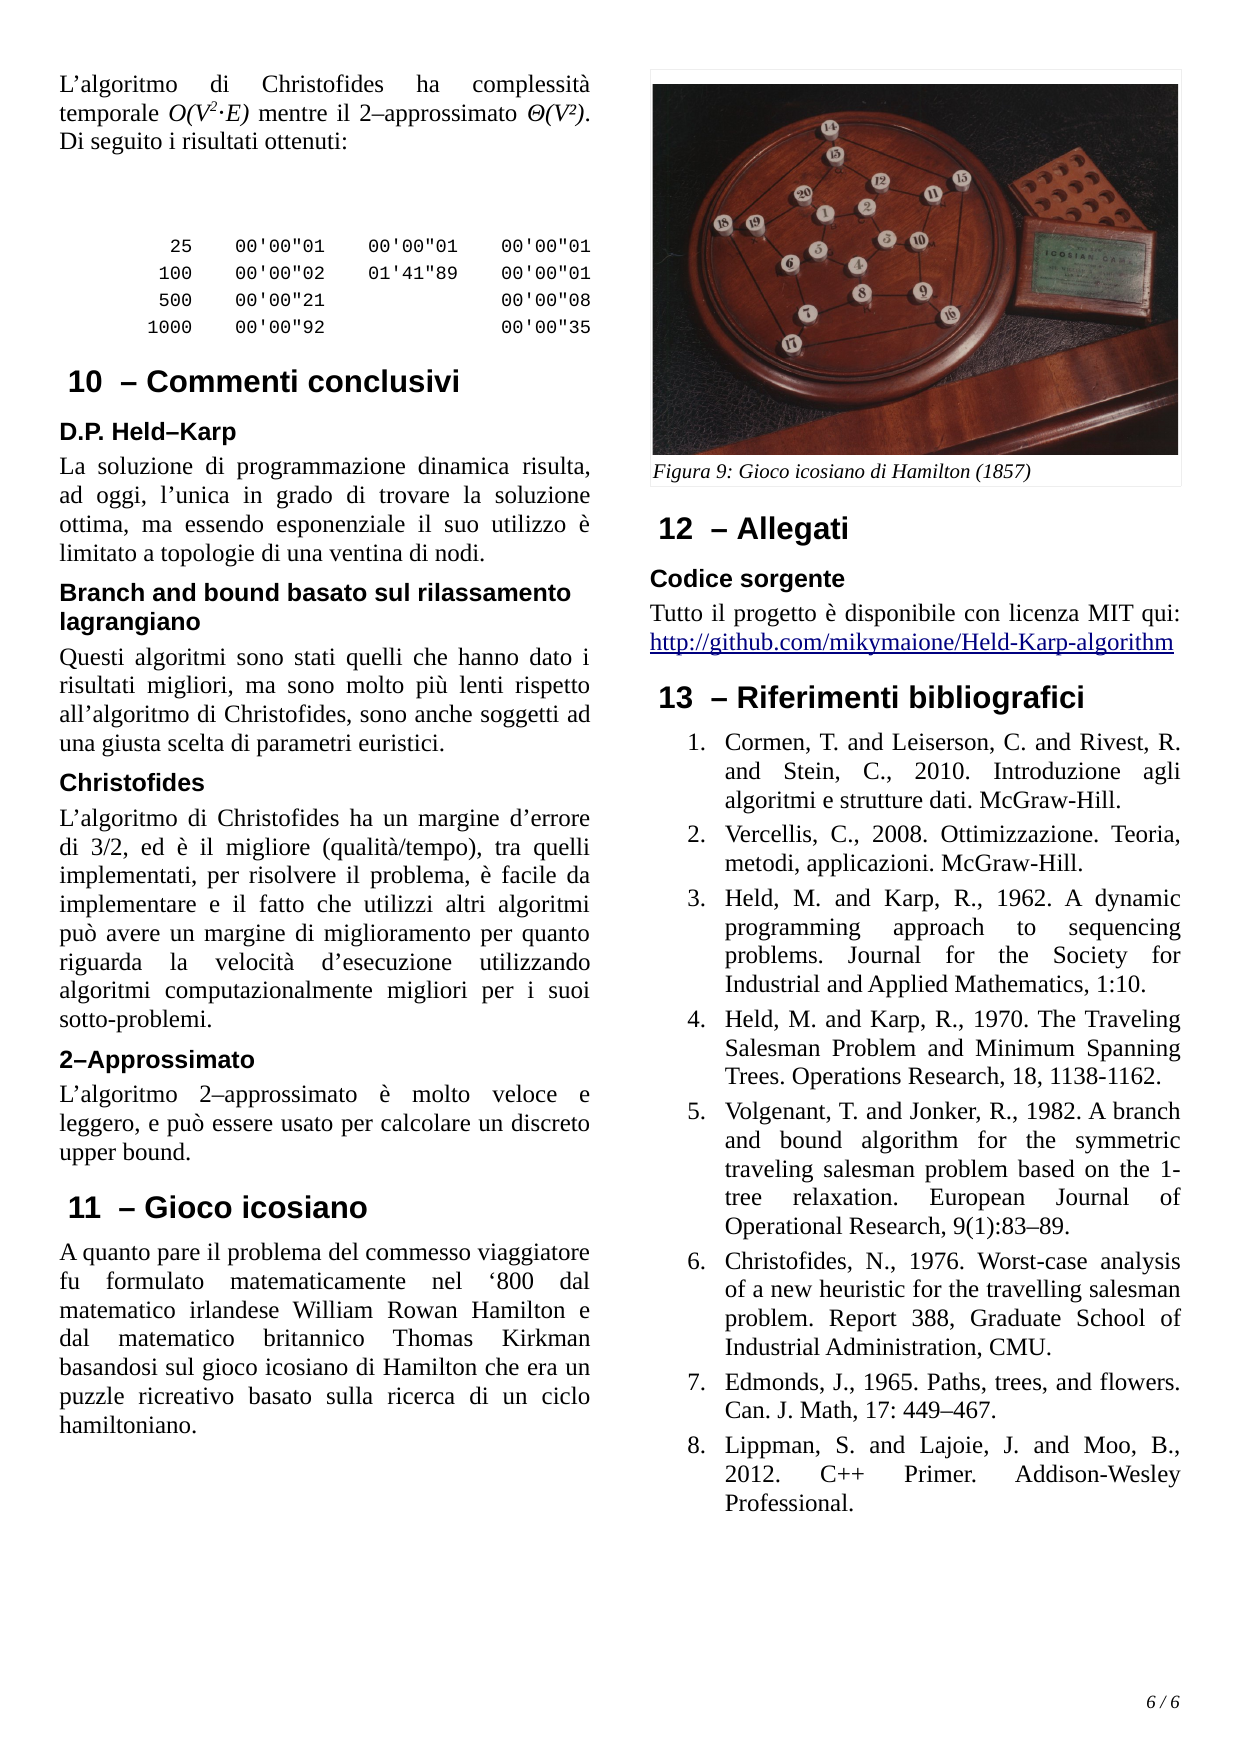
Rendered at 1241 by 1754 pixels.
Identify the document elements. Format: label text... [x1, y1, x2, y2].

text La soluzione di programmazione dinamica risulta, ad oggi, l’unica in grado di trovare la soluzione ottima, ma essendo esponenziale il suo utilizzo è limitato a topologie di una ventina di nodi. [59, 451, 591, 566]
list Held, M. and Karp, R., 1970. The Traveling Salesman Problem and Minimum Spanning Trees. Operations Research, 18, 1138-1162. [687, 1004, 1181, 1090]
text L’algoritmo di Christofides ha un margine d’errore di 3/2, ed è il migliore (qualità/tempo), tra quelli implementati, per risolvere il problema, è facile da implementare e il fatto che utilizzi altri algoritmi può avere un margine di miglioramento per quanto riguarda la velocità d’esecuzione utilizzando algoritmi computazionalmente migliori per i suoi sotto-problemi. [59, 803, 591, 1033]
list Edmonds, J., 1965. Paths, trees, and flowers. Can. J. Math, 17: 449–467. [687, 1367, 1181, 1424]
text L’algoritmo 2–approssimato è molto veloce e leggero, e può essere usato per calcolare un discreto upper bound. [59, 1079, 591, 1166]
list Cormen, T. and Leiserson, C. and Rivest, R. and Stein, C., 2010. Introduzione agli algoritmi e strutture dati. McGraw-Hill. [687, 727, 1181, 814]
table_cell 00'00"02 [192, 258, 325, 285]
subtitle Codice sorgente [649, 564, 1181, 592]
table_cell 00'00"01 [458, 258, 591, 285]
table_cell 00'00"35 [458, 312, 591, 339]
table_cell 1000 [59, 312, 192, 339]
table_cell 01'41"89 [325, 258, 458, 285]
table_cell 00'00"21 [192, 285, 325, 312]
table_cell Christofides [192, 182, 325, 231]
picture [652, 84, 1179, 455]
table_cell 25 [59, 231, 192, 258]
table_cell 00'00"01 [192, 231, 325, 258]
table_cell 2–appros. [458, 182, 591, 231]
table_cell 100 [59, 258, 192, 285]
table_header Nodi [59, 155, 192, 231]
text Figura 9: Gioco icosiano di Hamilton (1857) [653, 455, 1178, 483]
text Tutto il progetto è disponibile con licenza MIT qui: http://github.com/mikymaione/Held-Karp-algorithm [649, 598, 1181, 656]
subtitle Gioco icosiano [59, 1189, 591, 1225]
list Held, M. and Karp, R., 1962. A dynamic programming approach to sequencing problems. Journal for the Society for Industrial and Applied Mathematics, 1:10. [687, 883, 1181, 998]
table_cell 500 [59, 285, 192, 312]
subtitle Allegati [649, 510, 1181, 546]
table_cell Held–Karp [325, 182, 458, 231]
subtitle 2–Approssimato [59, 1045, 591, 1074]
table_cell 00'00"08 [458, 285, 591, 312]
table_cell [325, 312, 458, 339]
subtitle Riferimenti bibliografici [649, 679, 1181, 716]
text A quanto pare il problema del commesso viaggiatore fu formulato matematicamente nel ‘800 dal matematico irlandese William Rowan Hamilton e dal matematico britannico Thomas Kirkman basandosi sul gioco icosiano di Hamilton che era un puzzle ricreativo basato sulla ricerca di un ciclo hamiltoniano. [59, 1237, 591, 1438]
list Volgenant, T. and Jonker, R., 1982. A branch and bound algorithm for the symmetric traveling salesman problem based on the 1-tree relaxation. European Journal of Operational Research, 9(1):83–89. [687, 1096, 1181, 1240]
list Lippman, S. and Lajoie, J. and Moo, B., 2012. C++ Primer. Addison-Wesley Professional. [687, 1430, 1181, 1516]
subtitle Christofides [59, 768, 591, 797]
text L’algoritmo di Christofides ha complessità temporale O(V2⋅E) mentre il 2–approssimato Θ(V²). Di seguito i risultati ottenuti: [59, 69, 591, 155]
table_cell [325, 285, 458, 312]
table_header Tempo d’esecuzione [192, 155, 591, 182]
list Christofides, N., 1976. Worst-case analysis of a new heuristic for the travelling salesman problem. Report 388, Graduate School of Industrial Administration, CMU. [687, 1246, 1181, 1361]
subtitle Commenti conclusivi [59, 363, 591, 399]
text Questi algoritmi sono stati quelli che hanno dato i risultati migliori, ma sono molto più lenti rispetto all’algoritmo di Christofides, sono anche soggetti ad una giusta scelta di parametri euristici. [59, 642, 591, 757]
list Vercellis, C., 2008. Ottimizzazione. Teoria, metodi, applicazioni. McGraw-Hill. [687, 819, 1181, 877]
table_cell 00'00"01 [458, 231, 591, 258]
table_cell 00'00"01 [325, 231, 458, 258]
subtitle Branch and bound basato sul rilassamento lagrangiano [59, 578, 591, 636]
subtitle D.P. Held–Karp [59, 417, 591, 446]
table_cell 00'00"92 [192, 312, 325, 339]
